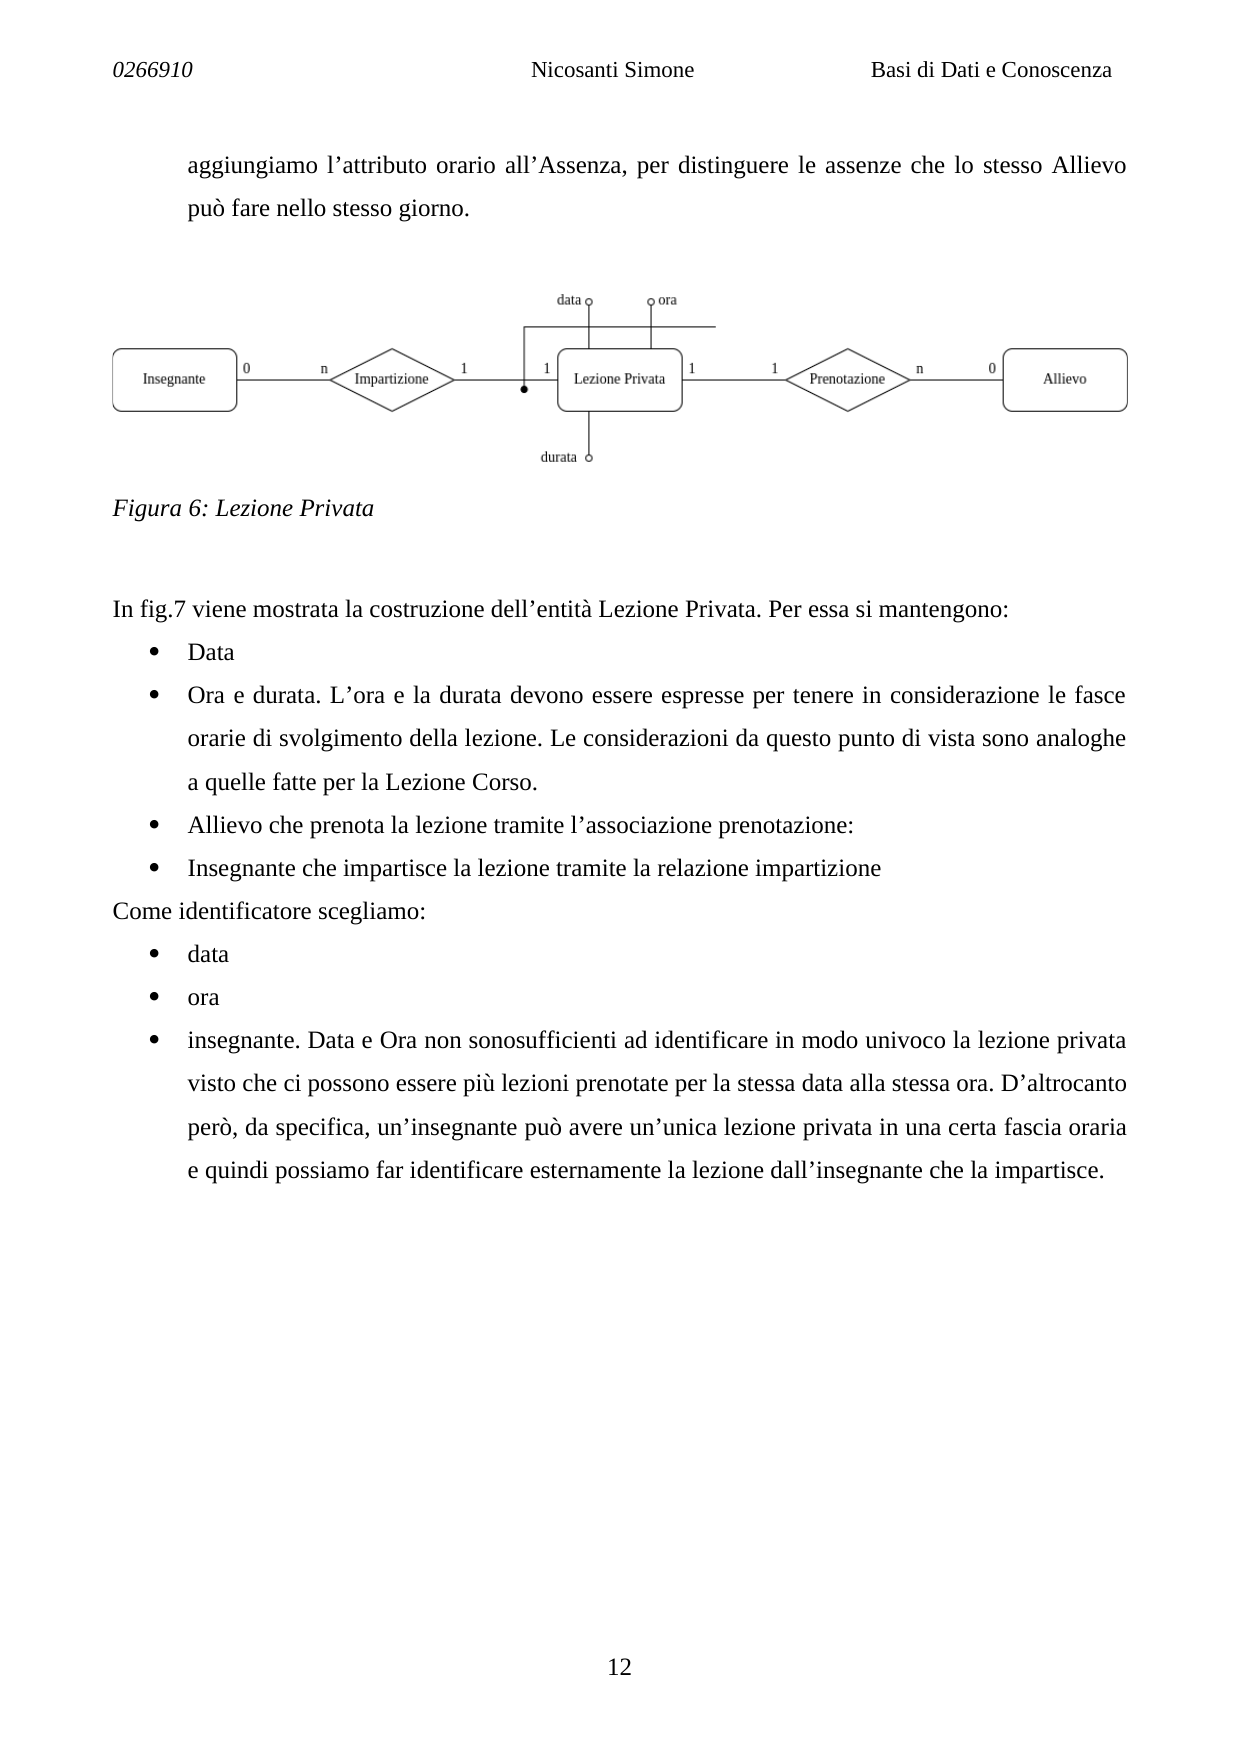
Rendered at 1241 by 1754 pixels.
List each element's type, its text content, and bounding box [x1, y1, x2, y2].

list Allievo che prenota la lezione tramite l’associazione prenotazione: [150, 810, 1128, 838]
list ora [150, 982, 1128, 1011]
list aggiungiamo l’attributo orario all’Assenza, per distinguere le assenze che lo stesso Allievo può fare nello stesso giorno. [150, 150, 1128, 222]
text In fig.7 viene mostrata la costruzione dell’entità Lezione Privata. Per essa si mantengono: [112, 594, 1128, 623]
picture [112, 291, 1128, 467]
list Data [150, 637, 1128, 666]
text Figura 6: Lezione Privata [112, 467, 1128, 522]
list Ora e durata. L’ora e la durata devono essere espresse per tenere in considerazione le fasce orarie di svolgimento della lezione. Le considerazioni da questo punto di vista sono analoghe a quelle fatte per la Lezione Corso. [150, 680, 1128, 795]
list Insegnante che impartisce la lezione tramite la relazione impartizione [150, 853, 1128, 882]
list insegnante. Data e Ora non sonosufficienti ad identificare in modo univoco la lezione privata visto che ci possono essere più lezioni prenotate per la stessa data alla stessa ora. D’altrocanto però, da specifica, un’insegnante può avere un’unica lezione privata in una certa fascia oraria e quindi possiamo far identificare esternamente la lezione dall’insegnante che la impartisce. [150, 1025, 1128, 1183]
text Come identificatore scegliamo: [112, 896, 1128, 925]
list data [150, 939, 1128, 968]
